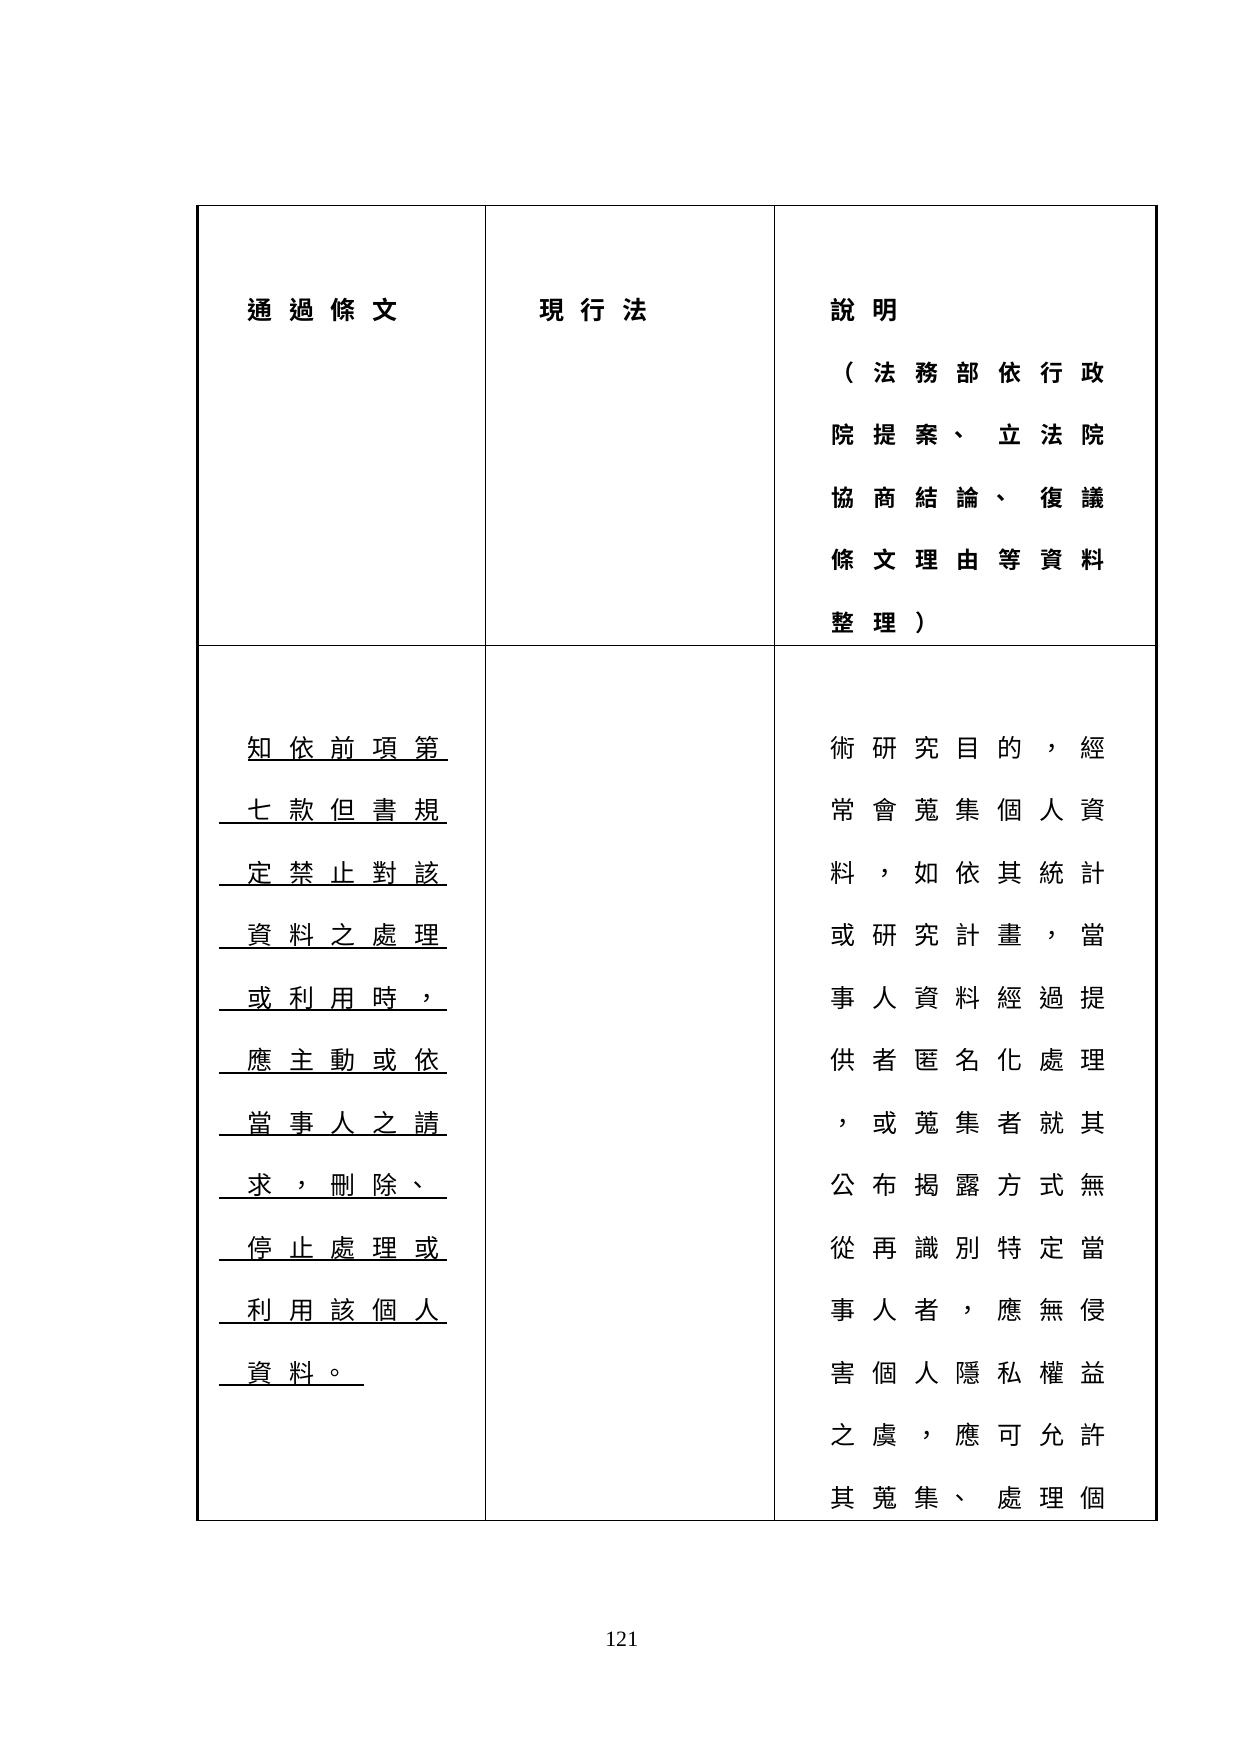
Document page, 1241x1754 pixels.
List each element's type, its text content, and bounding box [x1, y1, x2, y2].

table_cell 知依前項第七款但書規定禁止對該資料之處理或利用時，應主動或依當事人之請求，刪除、停止處理或利用該個人資料。 [199, 646, 485, 1520]
table_header 現行法 [486, 206, 774, 645]
table_cell [486, 646, 774, 1520]
table_header 說明 （法務部依行政院提案、立法院協商結論、復議條文理由等資料整理） [775, 206, 1155, 645]
table_header 通過條文 [199, 206, 485, 645]
table_cell 術研究目的，經常會蒐集個人資料，如依其統計或研究計畫，當事人資料經過提供者匿名化處理，或蒐集者就其公布揭露方式無從再識別特定當事人者，應無侵害個人隱私權益之虞，應可允許其蒐集、處理個 [775, 646, 1155, 1520]
